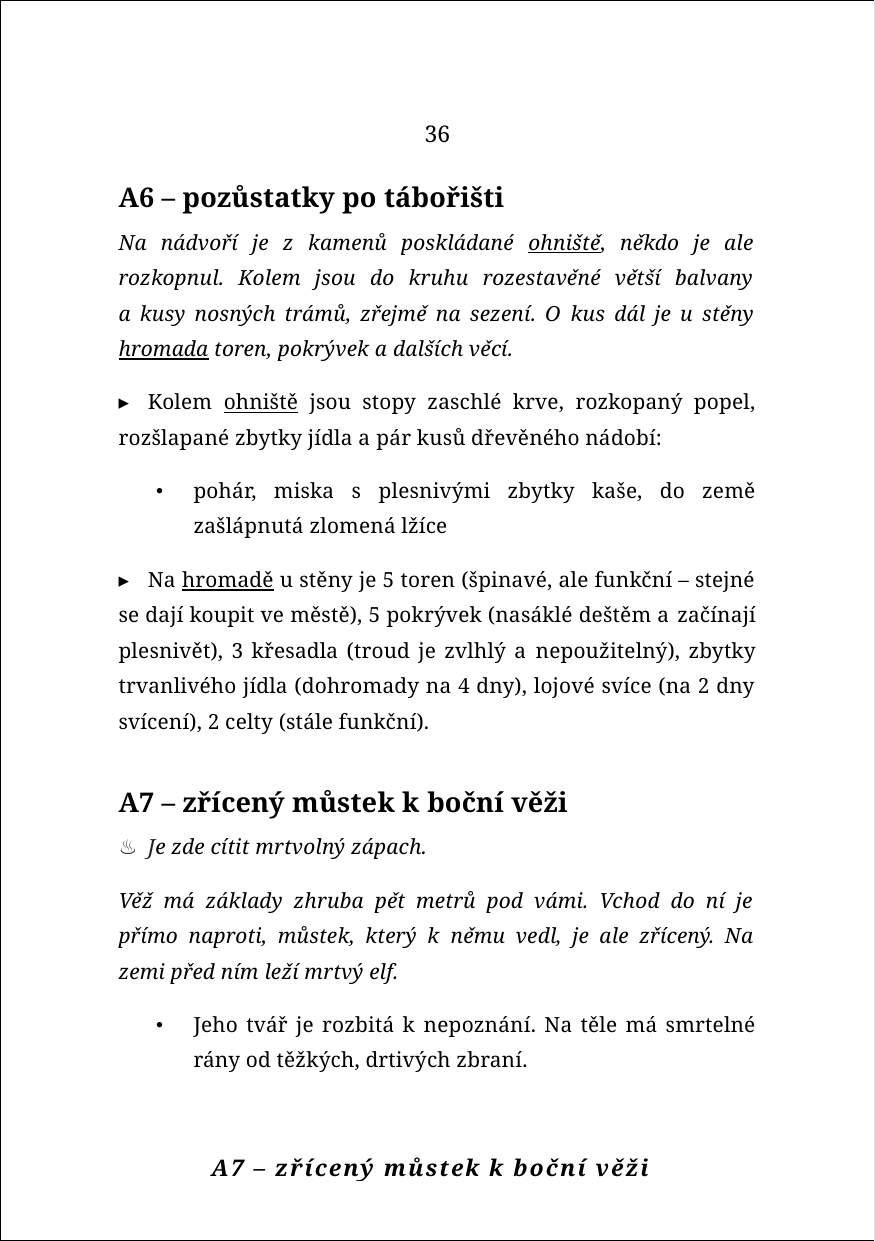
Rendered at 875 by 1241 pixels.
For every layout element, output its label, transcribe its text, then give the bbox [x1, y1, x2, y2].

text Věž má základy zhruba pět metrů pod vámi. Vchod do ní je přímo naproti, můstek, který k⁠ němu vedl, je ale zřícený. Na zemi před ním leží mrtvý elf. [118, 886, 756, 985]
list Jeho tvář je rozbitá k⁠ nepoznání. Na těle má smrtelné rány od těžkých, drtivých zbraní. [156, 1010, 756, 1074]
subtitle A7 – zřícený můstek k⁠ boční věži [118, 784, 756, 821]
list pohár, miska s⁠ plesnivými zbytky kaše, do země zašlápnutá zlomená lžíce [156, 476, 756, 540]
text ▸ Na hromadě u⁠ stěny je 5 toren (špinavé, ale funkční – stejné se dají koupit ve městě), 5 pokrývek (nasáklé deštěm a⁠ začínají plesnivět), 3 křesadla (troud je zvlhlý a⁠ nepoužitelný), zbytky trvanlivého jídla (dohromady na 4 dny), lojové svíce (na 2 dny svícení), 2 celty (stále funkční). [118, 565, 756, 735]
subtitle A6 – pozůstatky po tábořišti [118, 179, 756, 216]
text Na nádvoří je z⁠ kamenů poskládané ohniště, někdo je ale rozkopnul. Kolem jsou do kruhu rozestavěné větší balvany a⁠ kusy nosných trámů, zřejmě na sezení. O⁠ kus dál je u⁠ stěny hromada toren, pokrývek a⁠ dalších věcí. [118, 228, 756, 363]
text ♨ Je zde cítit mrtvolný zápach. [118, 832, 756, 861]
text ▸ Kolem ohniště jsou stopy zaschlé krve, rozkopaný popel, rozšlapané zbytky jídla a⁠ pár kusů dřevěného nádobí: [118, 387, 756, 451]
